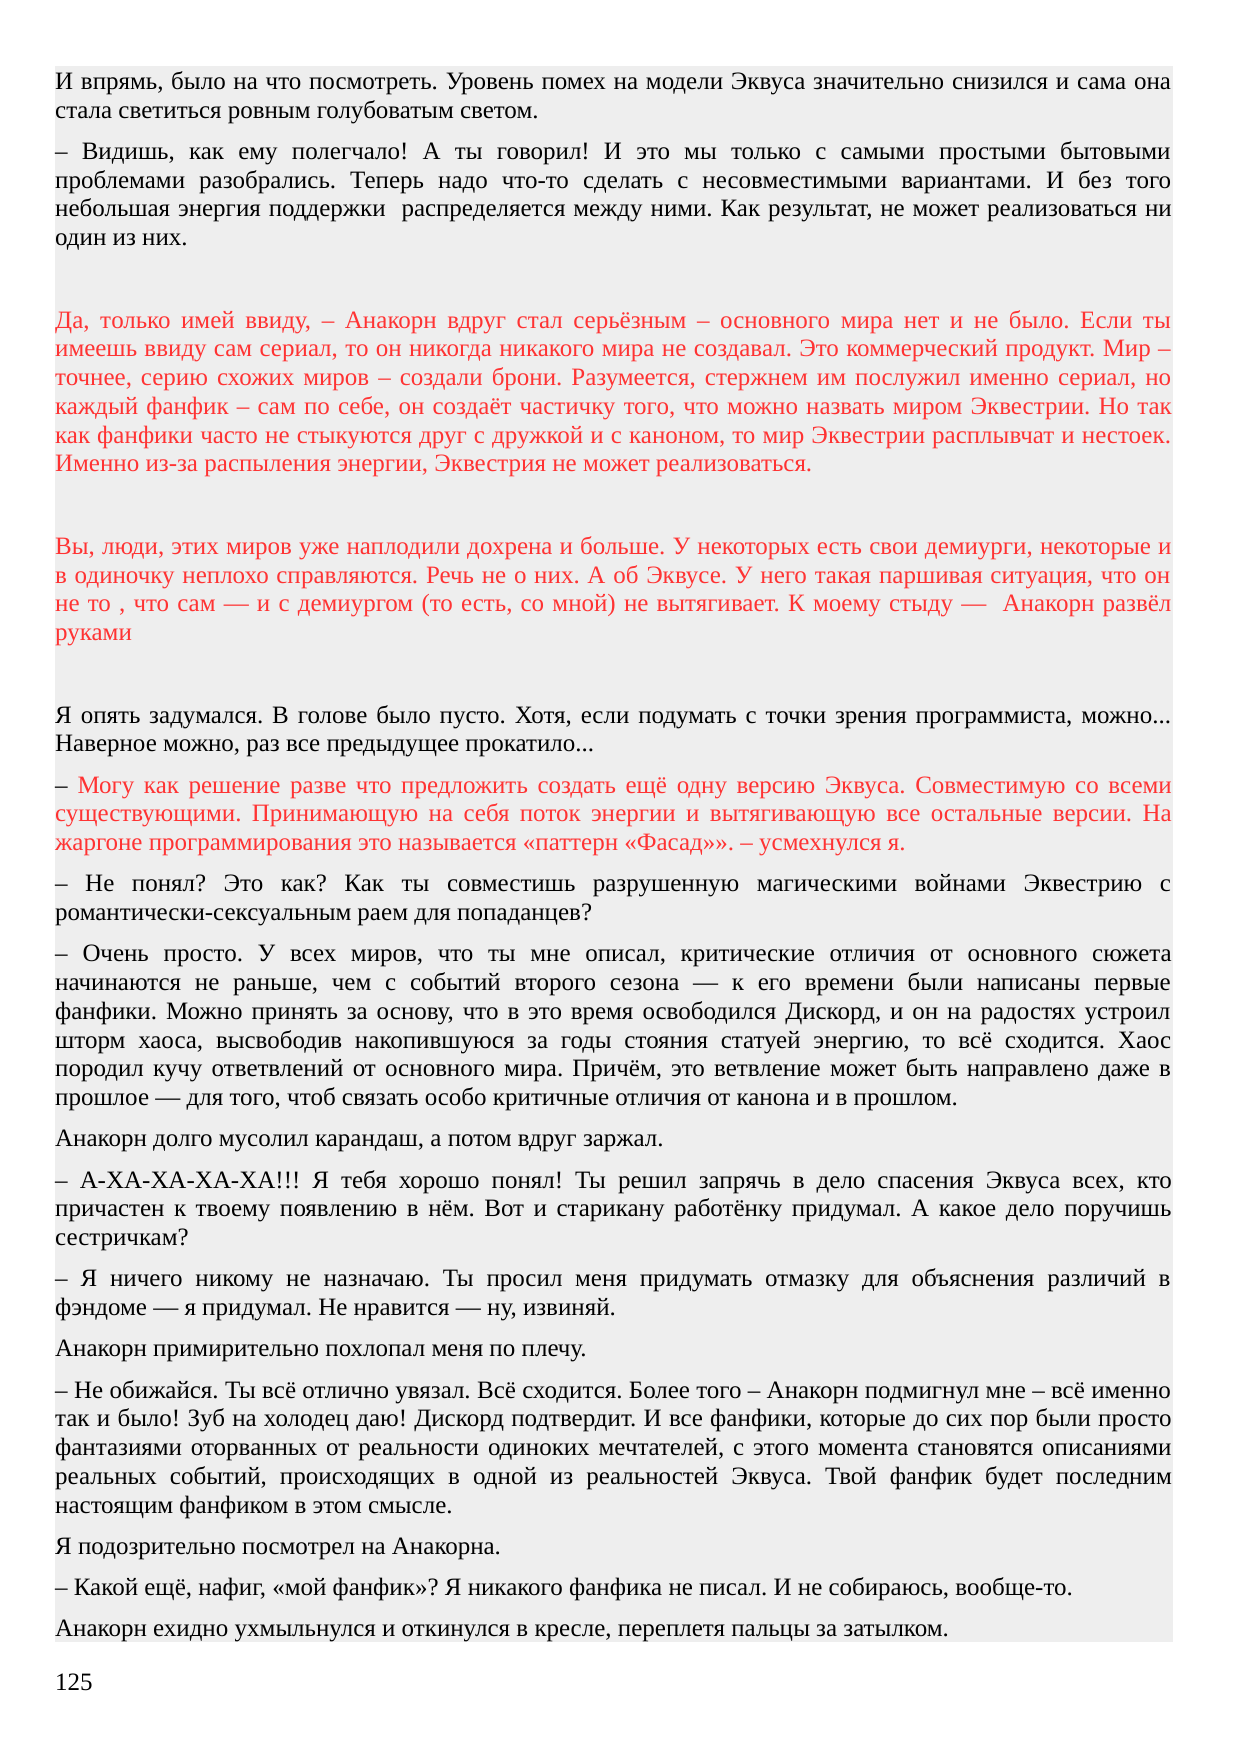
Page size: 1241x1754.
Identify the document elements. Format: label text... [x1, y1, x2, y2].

text – Я ничего никому не назначаю. Ты просил меня придумать отмазку для объяснения различий в фэндоме — я придумал. Не нравится — ну, извиняй. [55, 1263, 1173, 1321]
text Анакорн ехидно ухмыльнулся и откинулся в кресле, переплетя пальцы за затылком. [55, 1613, 1173, 1642]
text И впрямь, было на что посмотреть. Уровень помех на модели Эквуса значительно снизился и сама она стала светиться ровным голубоватым светом. [55, 66, 1173, 123]
text Да, только имей ввиду, – Анакорн вдруг стал серьёзным – основного мира нет и не было. Если ты имеешь ввиду сам сериал, то он никогда никакого мира не создавал. Это коммерческий продукт. Мир – точнее, серию схожих миров – создали брони. Разумеется, стержнем им послужил именно сериал, но каждый фанфик – сам по себе, он создаёт частичку того, что можно назвать миром Эквестрии. Но так как фанфики часто не стыкуются друг с дружкой и с каноном, то мир Эквестрии расплывчат и нестоек. Именно из-за распыления энергии, Эквестрия не может реализоваться. [55, 305, 1173, 477]
text – Не понял? Это как? Как ты совместишь разрушенную магическими войнами Эквестрию с романтически-сексуальным раем для попаданцев? [55, 868, 1173, 926]
text Анакорн долго мусолил карандаш, а потом вдруг заржал. [55, 1123, 1173, 1152]
text Вы, люди, этих миров уже наплодили дохрена и больше. У некоторых есть свои демиурги, некоторые и в одиночку неплохо справляются. Речь не о них. А об Эквусе. У него такая паршивая ситуация, что он не то , что сам — и с демиургом (то есть, со мной) не вытягивает. К моему стыду — Анакорн развёл руками [55, 531, 1173, 646]
text Анакорн примирительно похлопал меня по плечу. [55, 1333, 1173, 1362]
text – А-ХА-ХА-ХА-ХА!!! Я тебя хорошо понял! Ты решил запрячь в дело спасения Эквуса всех, кто причастен к твоему появлению в нём. Вот и старикану работёнку придумал. А какое дело поручишь сестричкам? [55, 1165, 1173, 1251]
text – Видишь, как ему полегчало! А ты говорил! И это мы только с самыми простыми бытовыми проблемами разобрались. Теперь надо что-то сделать с несовместимыми вариантами. И без того небольшая энергия поддержки распределяется между ними. Как результат, не может реализоваться ни один из них. [55, 136, 1173, 251]
text – Не обижайся. Ты всё отлично увязал. Всё сходится. Более того – Анакорн подмигнул мне – всё именно так и было! Зуб на холодец даю! Дискорд подтвердит. И все фанфики, которые до сих пор были просто фантазиями оторванных от реальности одиноких мечтателей, с этого момента становятся описаниями реальных событий, происходящих в одной из реальностей Эквуса. Твой фанфик будет последним настоящим фанфиком в этом смысле. [55, 1375, 1173, 1518]
text Я подозрительно посмотрел на Анакорна. [55, 1531, 1173, 1560]
text – Какой ещё, нафиг, «мой фанфик»? Я никакого фанфика не писал. И не собираюсь, вообще-то. [55, 1572, 1173, 1601]
text – Очень просто. У всех миров, что ты мне описал, критические отличия от основного сюжета начинаются не раньше, чем с событий второго сезона — к его времени были написаны первые фанфики. Можно принять за основу, что в это время освободился Дискорд, и он на радостях устроил шторм хаоса, высвободив накопившуюся за годы стояния статуей энергию, то всё сходится. Хаос породил кучу ответвлений от основного мира. Причём, это ветвление может быть направлено даже в прошлое — для того, чтоб связать особо критичные отличия от канона и в прошлом. [55, 938, 1173, 1111]
text Я опять задумался. В голове было пусто. Хотя, если подумать с точки зрения программиста, можно... Наверное можно, раз все предыдущее прокатило... [55, 700, 1173, 757]
text – Могу как решение разве что предложить создать ещё одну версию Эквуса. Совместимую со всеми существующими. Принимающую на себя поток энергии и вытягивающую все остальные версии. На жаргоне программирования это называется «паттерн «Фасад»». – усмехнулся я. [55, 770, 1173, 856]
